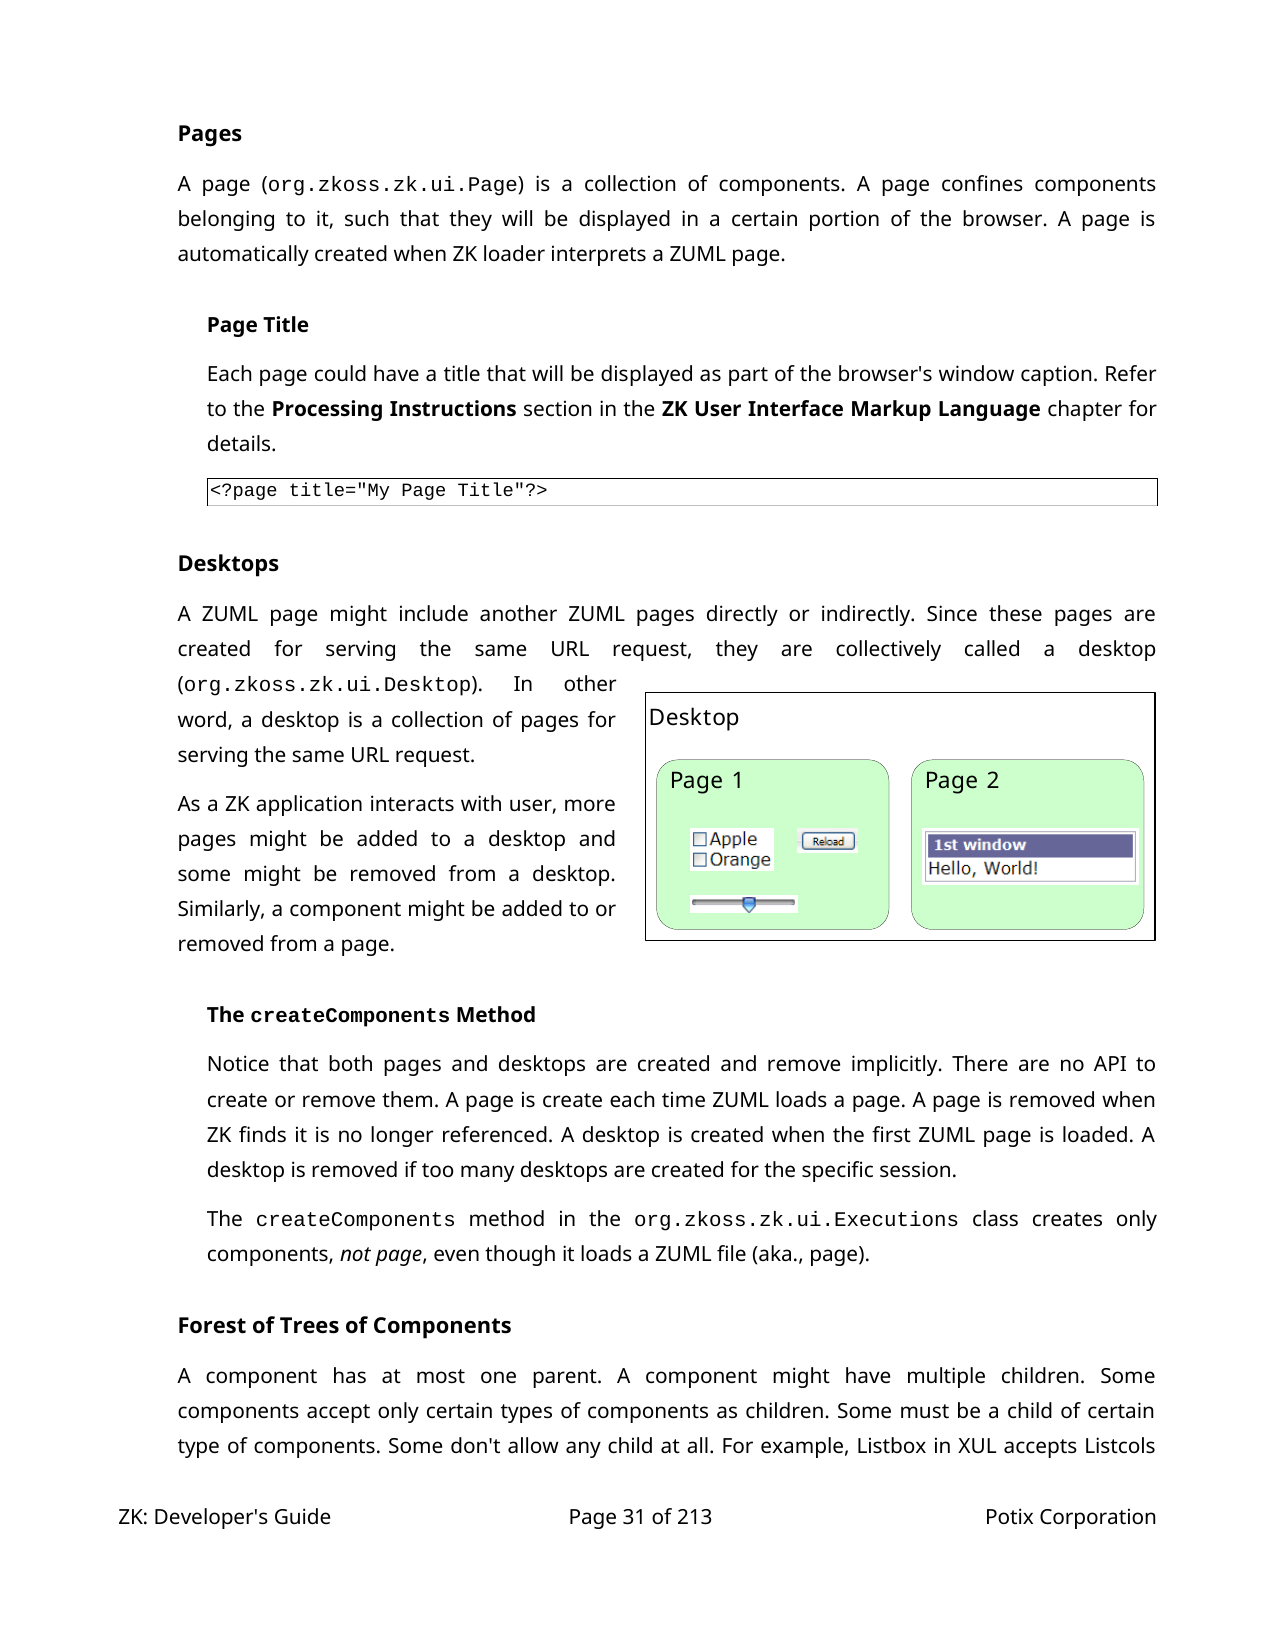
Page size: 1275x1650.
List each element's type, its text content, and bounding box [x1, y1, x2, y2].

text Each page could have a title that will be displayed as part of the browser's window caption. Refer to the Processing Instructions section in the ZK User Interface Markup Language chapter for details. [207, 359, 1157, 458]
text <?page title="My Page Title"?> [208, 479, 1157, 505]
subtitle Forest of Trees of Components [177, 1310, 1157, 1340]
text A ZUML page might include another ZUML pages directly or indirectly. Since these pages are created for serving the same URL request, they are collectively called a desktop (org.zkoss.zk.ui.Desktop). In other word, a desktop is a collection of pages for serving the same URL request. [177, 599, 1157, 768]
subtitle Page Title [207, 310, 1157, 338]
text A page (org.zkoss.zk.ui.Page) is a collection of components. A page confines components belonging to it, such that they will be displayed in a certain portion of the browser. A page is automatically created when ZK loader interprets a ZUML page. [177, 169, 1157, 268]
text A component has at most one parent. A component might have multiple children. Some components accept only certain types of components as children. Some must be a child of certain type of components. Some don't allow any child at all. For example, Listbox in XUL accepts Listcols [177, 1361, 1157, 1459]
subtitle Pages [177, 118, 1157, 148]
text The createComponents method in the org.zkoss.zk.ui.Executions class creates only components, not page, even though it loads a ZUML file (aka., page). [207, 1204, 1157, 1268]
subtitle Desktops [177, 548, 1157, 578]
text Notice that both pages and desktops are created and remove implicitly. There are no API to create or remove them. A page is create each time ZUML loads a page. A page is removed when ZK finds it is no longer referenced. A desktop is created when the first ZUML page is loaded. A desktop is removed if too many desktops are created for the specific session. [207, 1049, 1157, 1183]
subtitle The createComponents Method [207, 1000, 1157, 1029]
text As a ZK application interacts with user, more pages might be added to a desktop and some might be removed from a desktop. Similarly, a component might be added to or removed from a page. [177, 789, 1157, 958]
